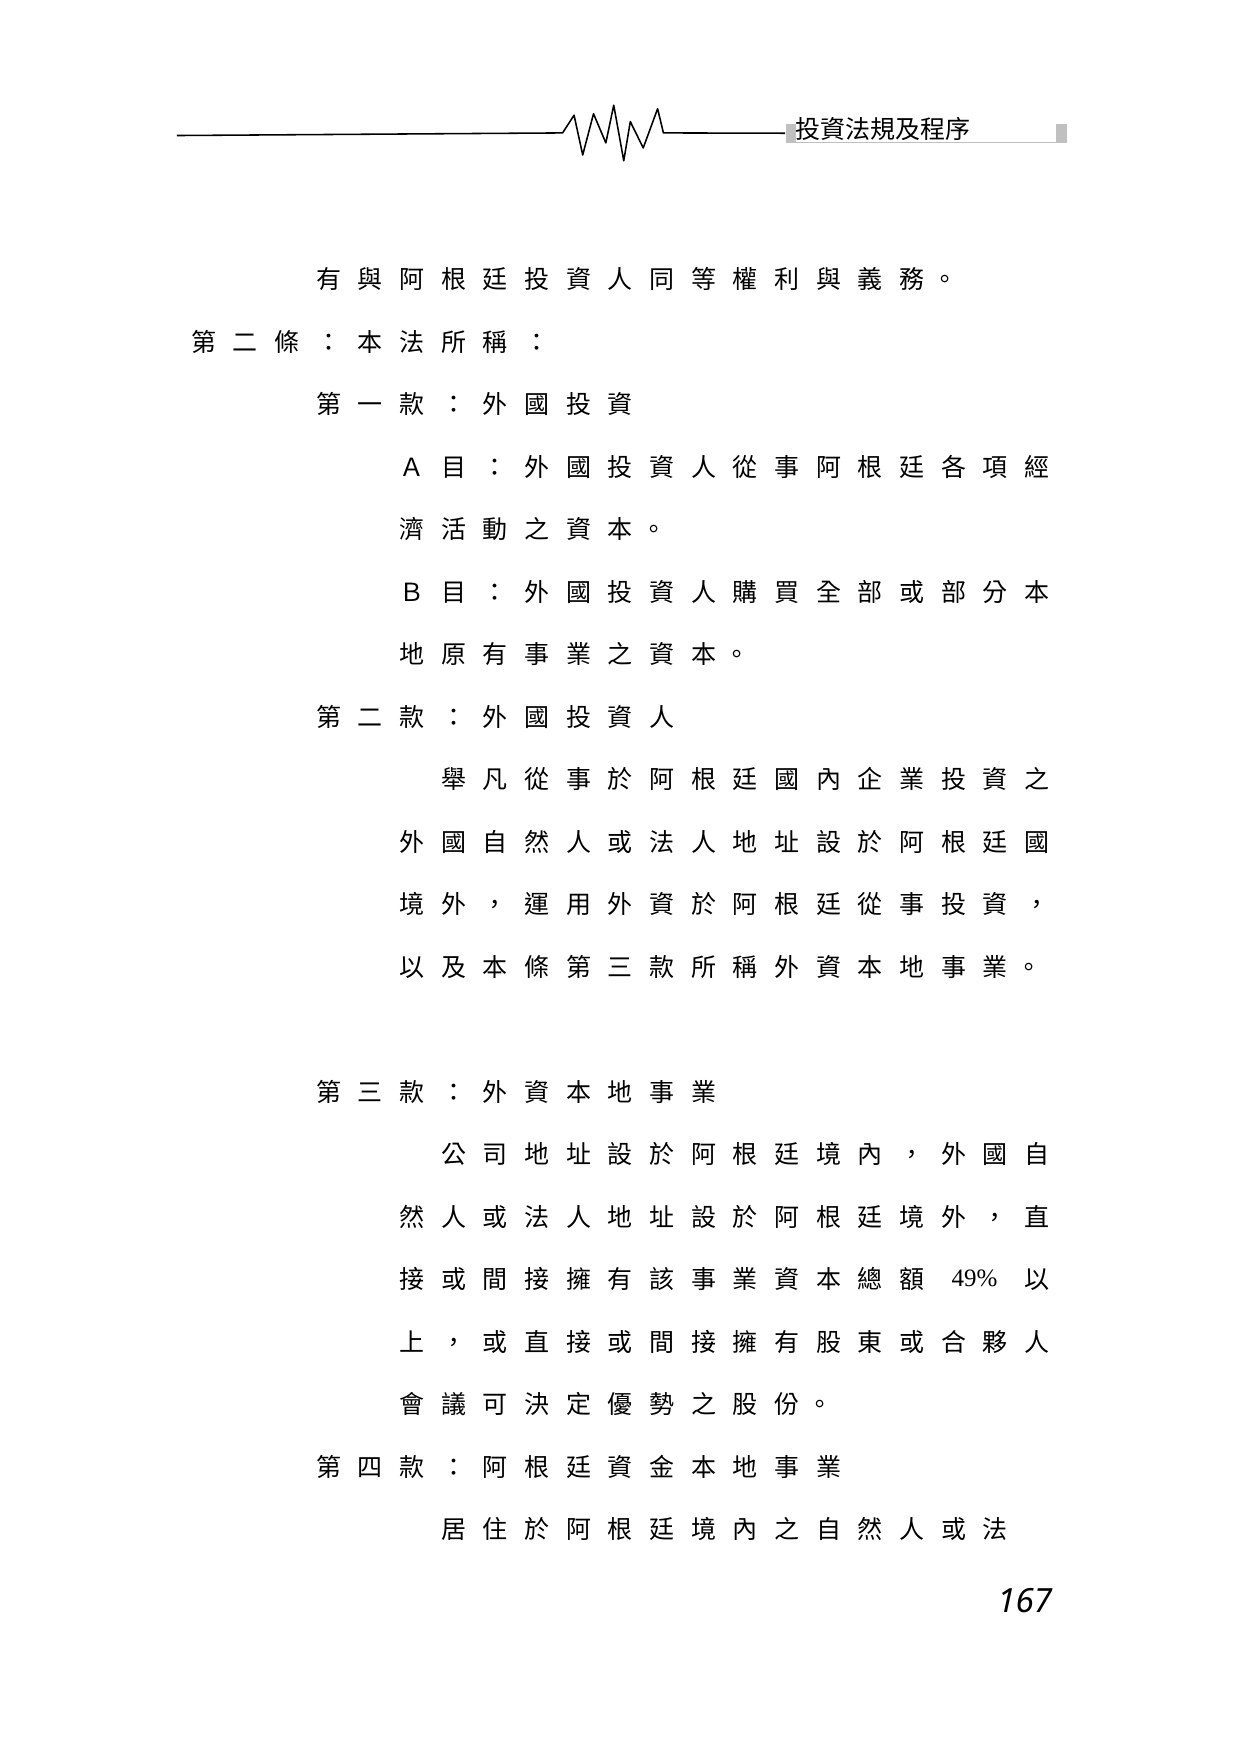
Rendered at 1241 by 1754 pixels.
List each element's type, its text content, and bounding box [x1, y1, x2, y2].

text 居住於阿根廷境內之自然人或法 [379, 1486, 1058, 1549]
text 第一款：外國投資 [281, 361, 1058, 424]
text 舉凡從事於阿根廷國內企業投資之外國自然人或法人地址設於阿根廷國境外，運用外資於阿根廷從事投資，以及本條第三款所稱外資本地事業。 [379, 736, 1058, 986]
text 有與阿根廷投資人同等權利與義務。 [183, 236, 1058, 299]
text 第二款：外國投資人 [281, 674, 1058, 736]
text 第三款：外資本地事業 [281, 1049, 1058, 1111]
text 第二條：本法所稱： [183, 299, 1058, 361]
text Ｂ目：外國投資人購買全部或部分本地原有事業之資本。 [379, 549, 1058, 674]
text Ａ目：外國投資人從事阿根廷各項經濟活動之資本。 [379, 424, 1058, 549]
text 第四款：阿根廷資金本地事業 [281, 1424, 1058, 1486]
text 公司地址設於阿根廷境內，外國自然人或法人地址設於阿根廷境外，直接或間接擁有該事業資本總額49%以上，或直接或間接擁有股東或合夥人會議可決定優勢之股份。 [379, 1111, 1058, 1424]
